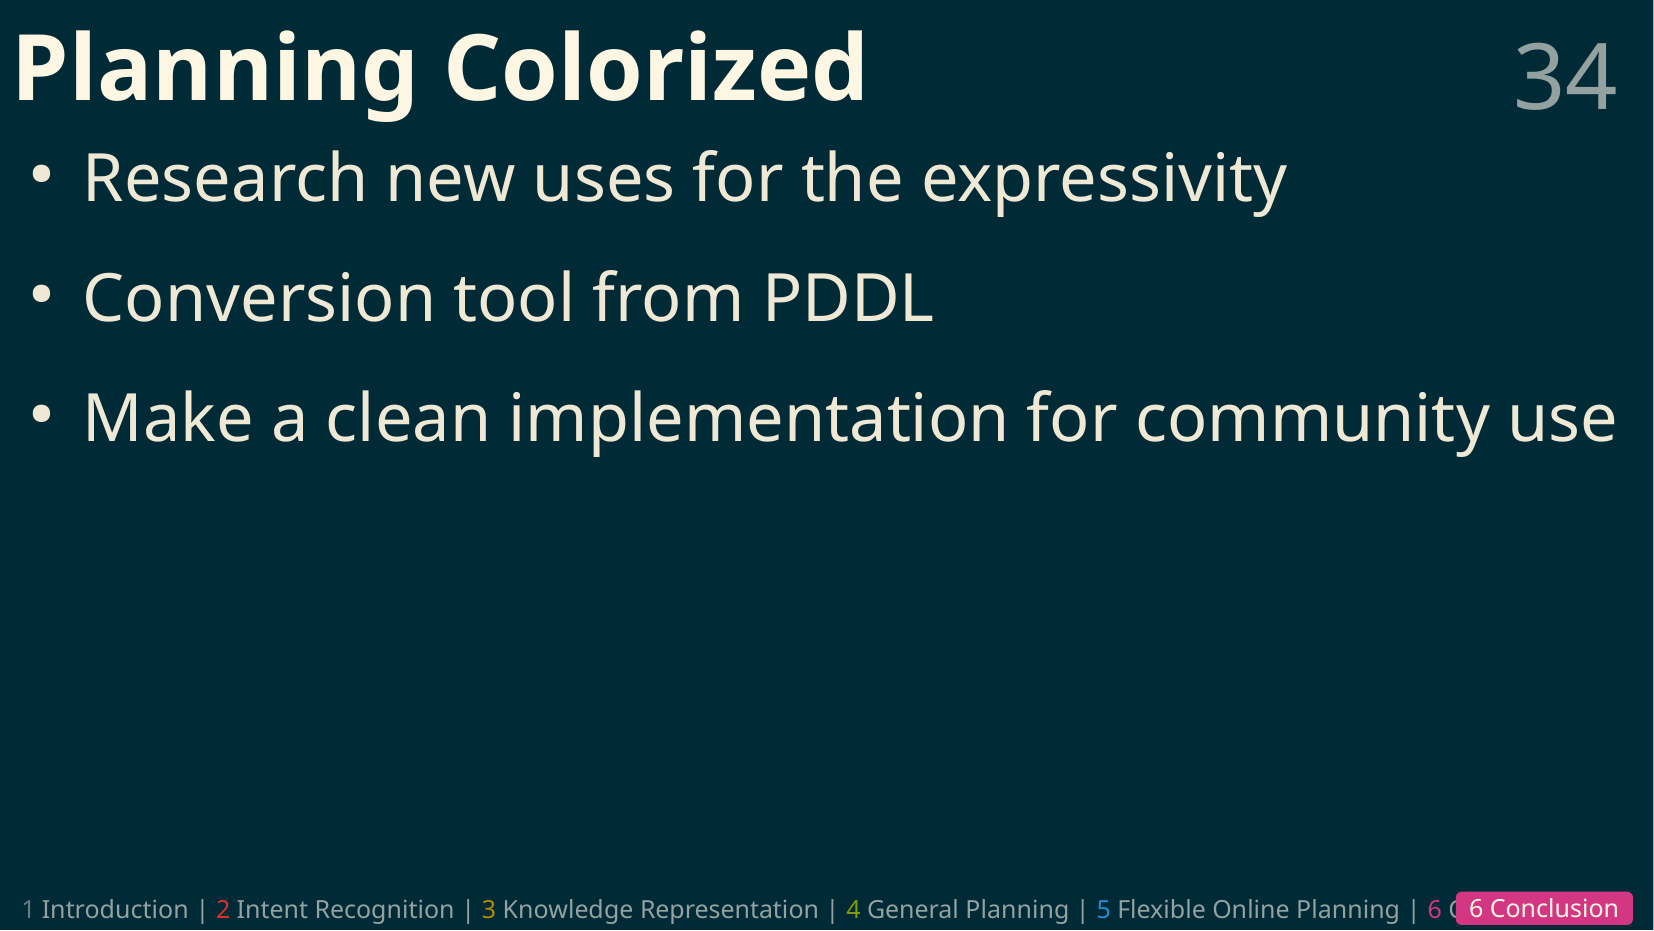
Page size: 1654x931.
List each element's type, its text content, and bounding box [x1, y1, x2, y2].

text_box 6 Conclusion [1455, 891, 1633, 925]
list Research new uses for the expressivity Conversion tool from PDDL Make a clean implementation for community use [11, 129, 1642, 885]
title Planning Colorized [11, 8, 1501, 122]
